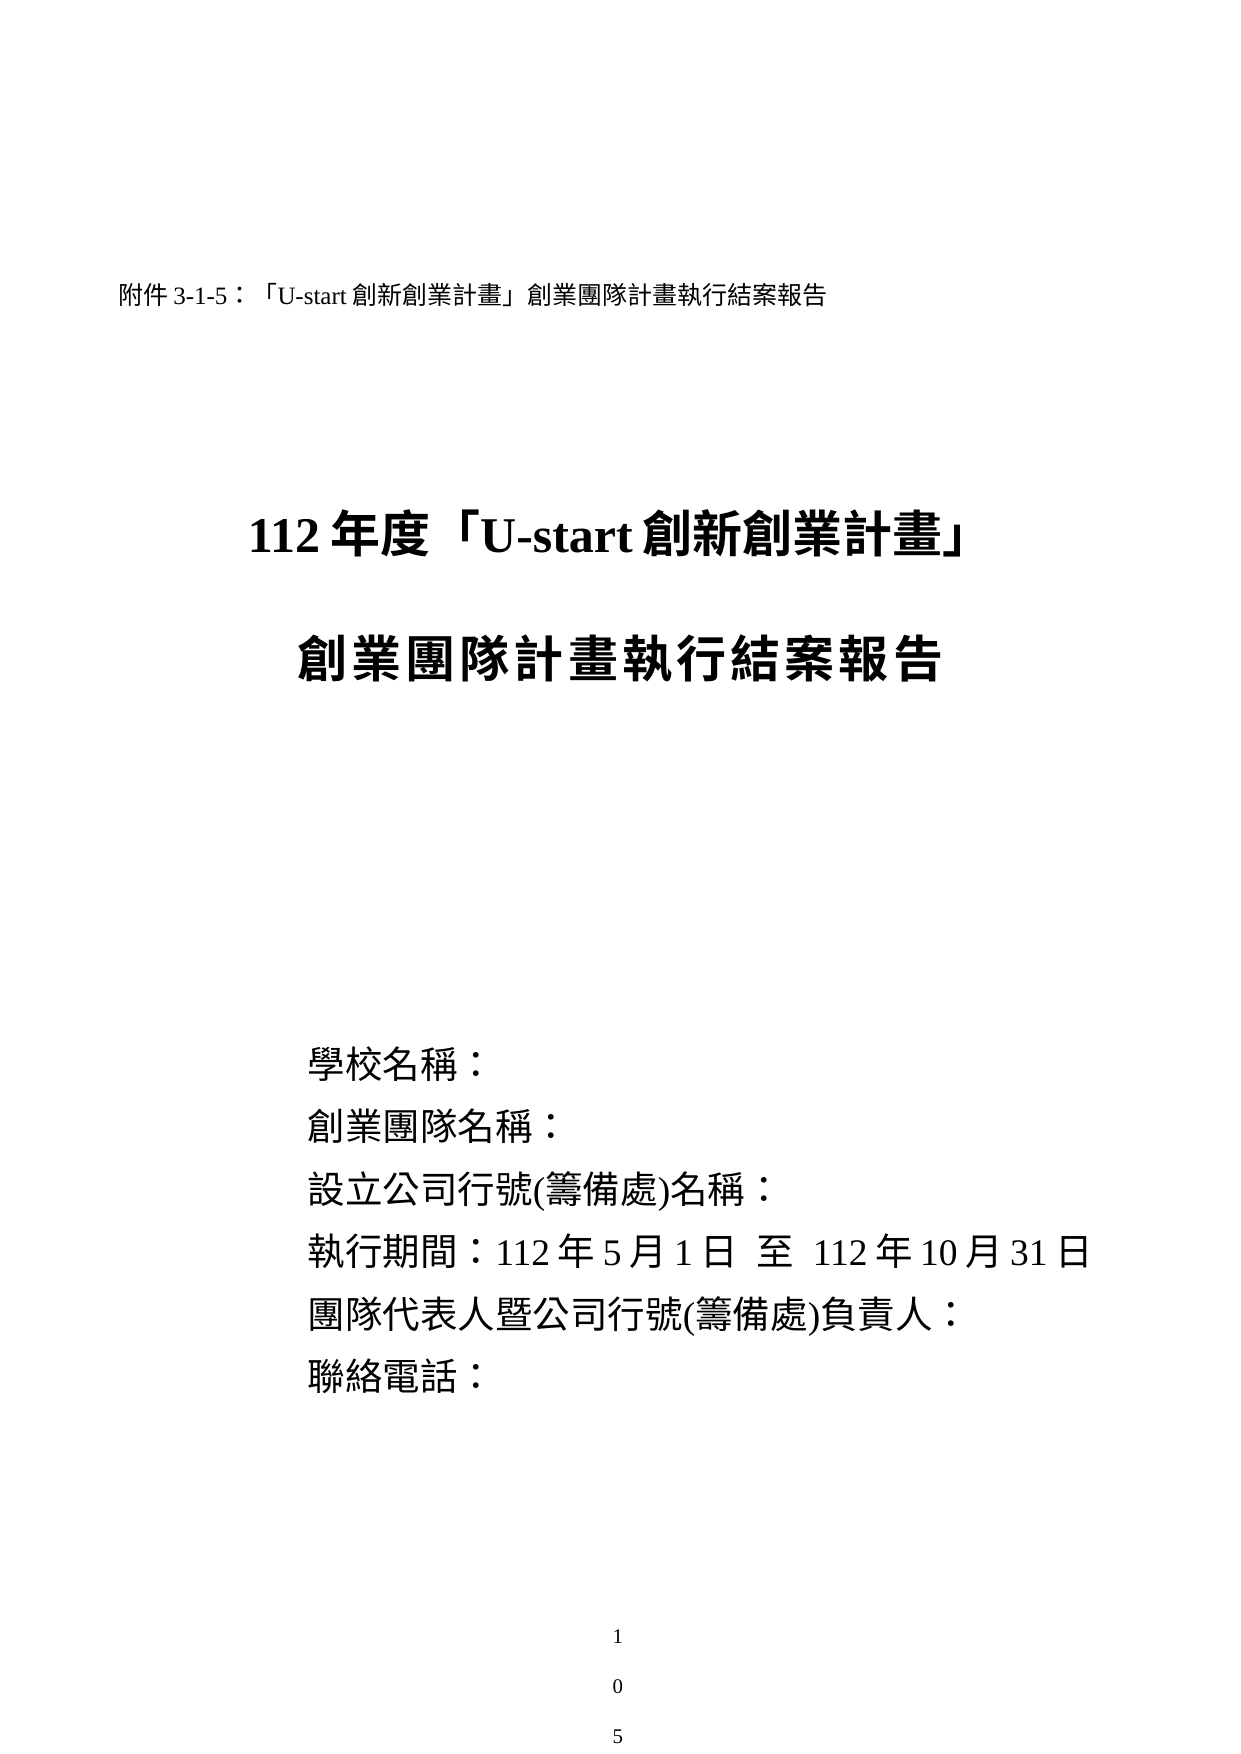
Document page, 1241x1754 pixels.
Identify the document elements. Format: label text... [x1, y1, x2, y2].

text 創業團隊名稱： [308, 1083, 1122, 1145]
text 聯絡電話： [308, 1333, 1122, 1395]
text 學校名稱： [308, 1020, 1122, 1083]
text 團隊代表人暨公司行號(籌備處)負責人： [308, 1270, 1122, 1333]
text 112年度「U-start創新創業計畫」 [118, 458, 1122, 583]
text 創業團隊計畫執行結案報告 [118, 583, 1122, 708]
text 設立公司行號(籌備處)名稱： [308, 1145, 1122, 1208]
text 執行期間：112年5月1日 至 112年10月31日 [308, 1208, 1122, 1270]
text 附件3-1-5：「U-start創新創業計畫」創業團隊計畫執行結案報告 [118, 252, 1122, 314]
